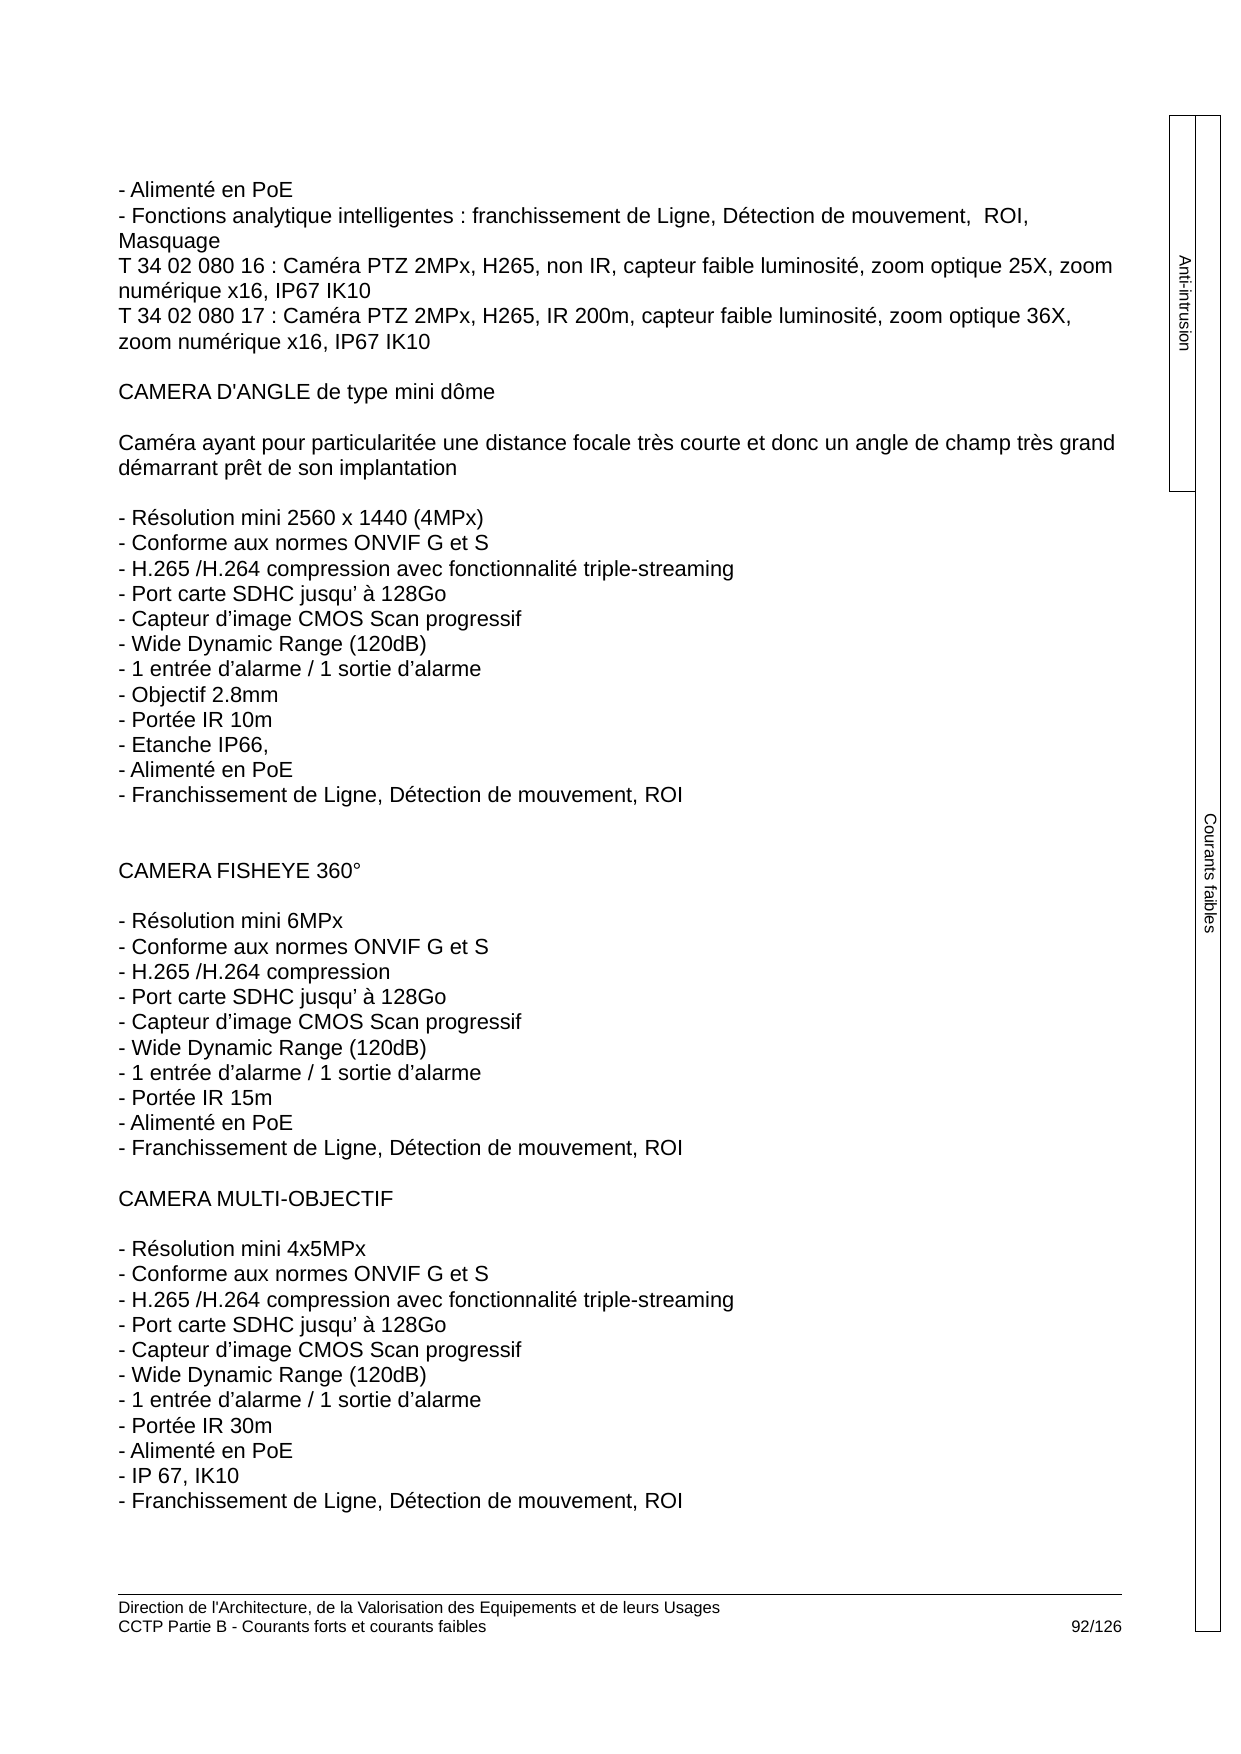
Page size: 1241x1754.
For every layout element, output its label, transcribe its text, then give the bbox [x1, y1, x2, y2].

text - Fonctions analytique intelligentes : franchissement de Ligne, Détection de mouvement, ROI, Masquage [118, 203, 1122, 253]
text Caméra ayant pour particularitée une distance focale très courte et donc un angle de champ très grand démarrant prêt de son implantation [118, 429, 1122, 480]
text - Alimenté en PoE [118, 757, 1122, 782]
text - Alimenté en PoE [118, 177, 1122, 203]
text T 34 02 080 17 : Caméra PTZ 2MPx, H265, IR 200m, capteur faible luminosité, zoom optique 36X, zoom numérique x16, IP67 IK10 [118, 303, 1122, 354]
text - 1 entrée d’alarme / 1 sortie d’alarme [118, 656, 1122, 682]
text - Conforme aux normes ONVIF G et S [118, 934, 1122, 959]
text - Capteur d’image CMOS Scan progressif [118, 606, 1122, 631]
text - Franchissement de Ligne, Détection de mouvement, ROI [118, 1488, 1122, 1513]
text - Port carte SDHC jusqu’ à 128Go [118, 984, 1122, 1009]
text - Etanche IP66, [118, 732, 1122, 757]
text - Portée IR 15m [118, 1085, 1122, 1110]
text - Résolution mini 2560 x 1440 (4MPx) [118, 505, 1122, 530]
text - H.265 /H.264 compression avec fonctionnalité triple-streaming [118, 556, 1122, 581]
text CAMERA FISHEYE 360° [118, 858, 1122, 883]
text - Résolution mini 4x5MPx [118, 1236, 1122, 1261]
text - Portée IR 10m [118, 707, 1122, 732]
text - Conforme aux normes ONVIF G et S [118, 1261, 1122, 1287]
text CAMERA D'ANGLE de type mini dôme [118, 379, 1122, 404]
text - Port carte SDHC jusqu’ à 128Go [118, 581, 1122, 606]
text - Wide Dynamic Range (120dB) [118, 631, 1122, 656]
text - Alimenté en PoE [118, 1110, 1122, 1135]
text - Objectif 2.8mm [118, 682, 1122, 707]
text - Alimenté en PoE [118, 1438, 1122, 1463]
text - 1 entrée d’alarme / 1 sortie d’alarme [118, 1060, 1122, 1085]
text - Franchissement de Ligne, Détection de mouvement, ROI [118, 782, 1122, 808]
text - Conforme aux normes ONVIF G et S [118, 530, 1122, 556]
text - H.265 /H.264 compression avec fonctionnalité triple-streaming [118, 1287, 1122, 1312]
text - H.265 /H.264 compression [118, 959, 1122, 984]
text - Capteur d’image CMOS Scan progressif [118, 1337, 1122, 1362]
text - Résolution mini 6MPx [118, 908, 1122, 934]
text - Capteur d’image CMOS Scan progressif [118, 1009, 1122, 1034]
text CAMERA MULTI-OBJECTIF [118, 1186, 1122, 1211]
text - Wide Dynamic Range (120dB) [118, 1034, 1122, 1060]
text - Franchissement de Ligne, Détection de mouvement, ROI [118, 1135, 1122, 1161]
text - Port carte SDHC jusqu’ à 128Go [118, 1312, 1122, 1337]
text - 1 entrée d’alarme / 1 sortie d’alarme [118, 1387, 1122, 1413]
text T 34 02 080 16 : Caméra PTZ 2MPx, H265, non IR, capteur faible luminosité, zoom optique 25X, zoom numérique x16, IP67 IK10 [118, 253, 1122, 303]
text - IP 67, IK10 [118, 1463, 1122, 1488]
text - Portée IR 30m [118, 1413, 1122, 1438]
text - Wide Dynamic Range (120dB) [118, 1362, 1122, 1387]
